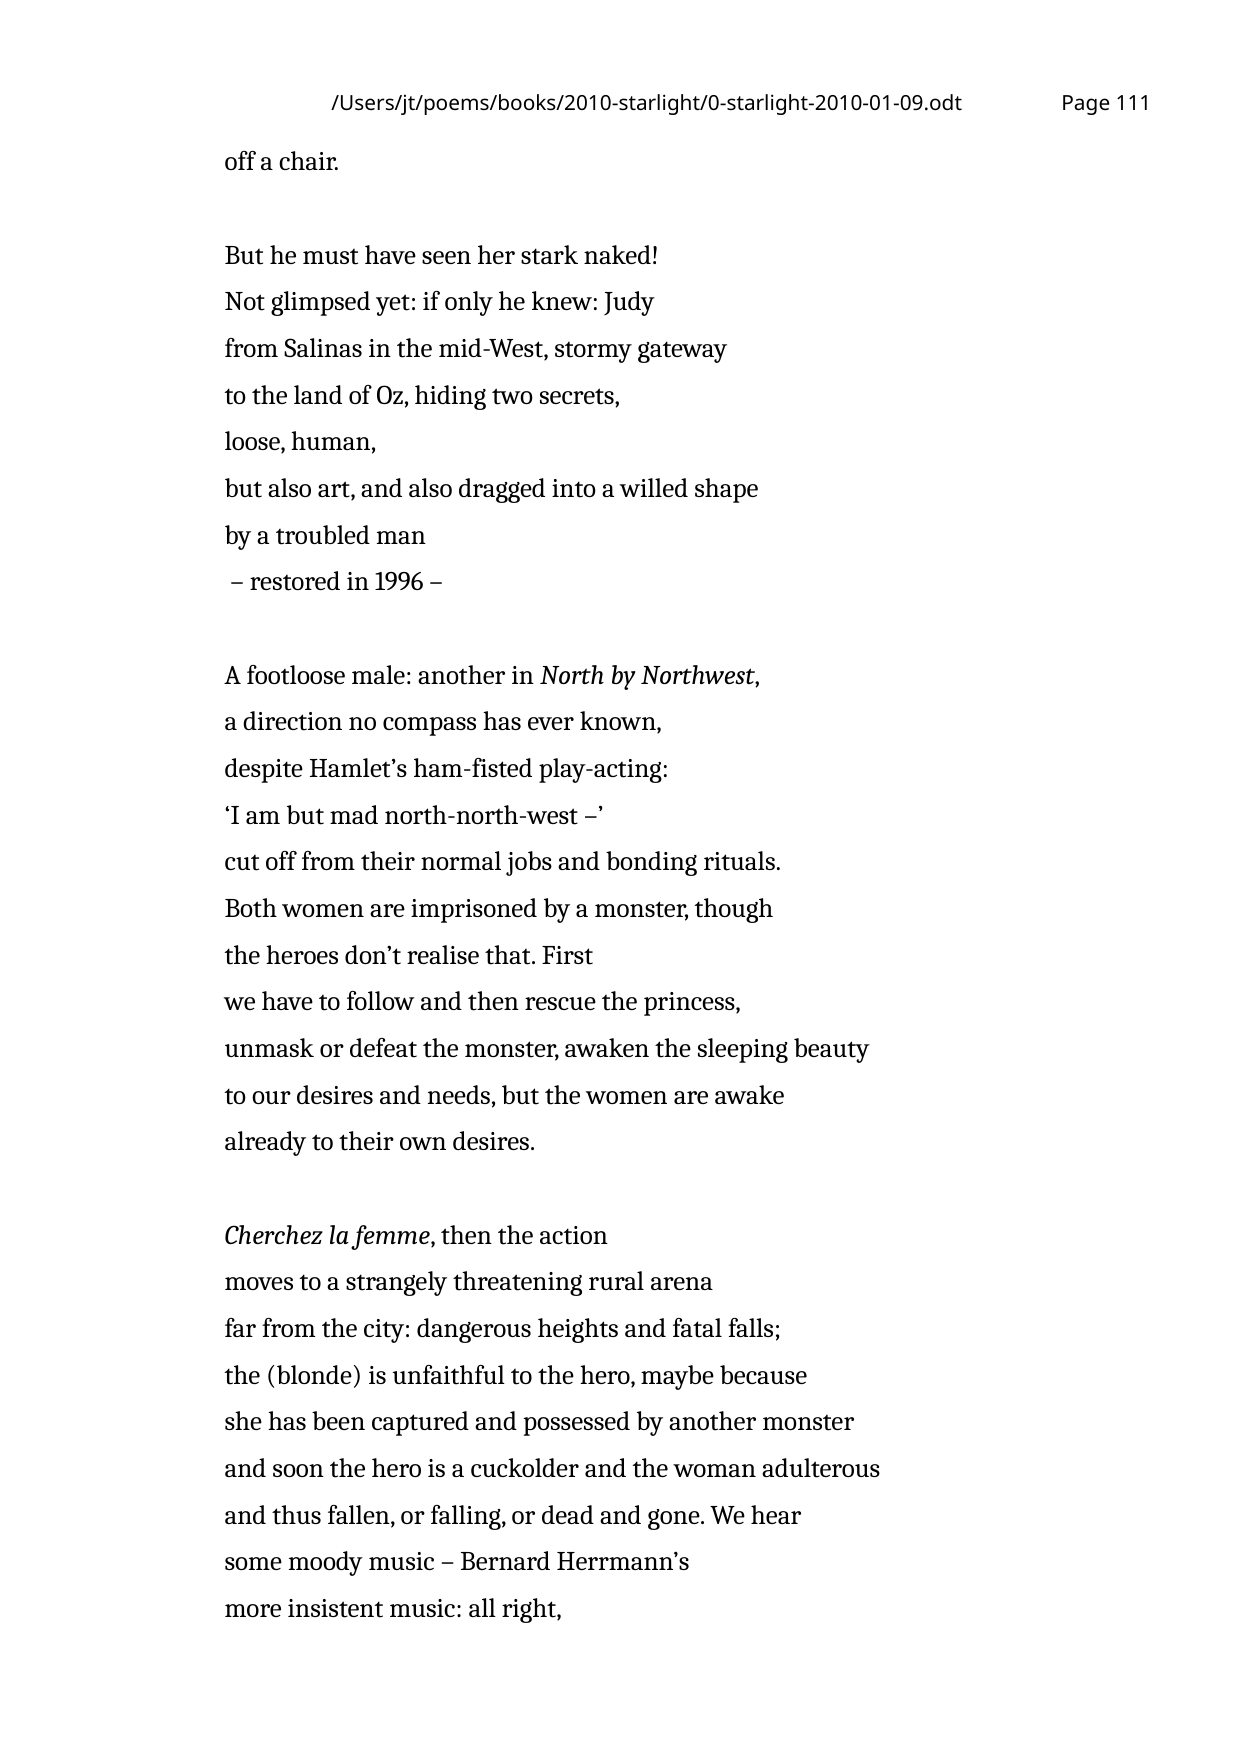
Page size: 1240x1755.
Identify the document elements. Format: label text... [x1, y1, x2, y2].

text but also art, and also dragged into a willed shape [224, 473, 1151, 504]
text But he must have seen her stark naked! [224, 240, 1151, 271]
text Not glimpsed yet: if only he knew: Judy [224, 286, 1151, 318]
text cut off from their normal jobs and bonding rituals. [224, 846, 1151, 878]
text a direction no compass has ever known, [224, 706, 1151, 738]
text from Salinas in the mid-West, stormy gateway [224, 333, 1151, 364]
text far from the city: dangerous heights and fatal falls; [224, 1313, 1151, 1344]
text – restored in 1996 – [224, 566, 1151, 598]
text Both women are imprisoned by a monster, though [224, 893, 1151, 924]
text the heroes don’t realise that. First [224, 940, 1151, 971]
text more insistent music: all right, [224, 1593, 1151, 1624]
text we have to follow and then rescue the princess, [224, 986, 1151, 1018]
text already to their own desires. [224, 1126, 1151, 1158]
text unmask or defeat the monster, awaken the sleeping beauty [224, 1033, 1151, 1064]
text some moody music – Bernard Herrmann’s [224, 1546, 1151, 1578]
text loose, human, [224, 426, 1151, 458]
text and soon the hero is a cuckolder and the woman adulterous [224, 1453, 1151, 1484]
text and thus fallen, or falling, or dead and gone. We hear [224, 1500, 1151, 1531]
text ‘I am but mad north-north-west –’ [224, 800, 1151, 831]
text to the land of Oz, hiding two secrets, [224, 380, 1151, 411]
text she has been captured and possessed by another monster [224, 1406, 1151, 1438]
text A footloose male: another in North by Northwest, [224, 660, 1151, 691]
text off a chair. [224, 146, 1151, 178]
text to our desires and needs, but the women are awake [224, 1080, 1151, 1111]
text moves to a strangely threatening rural arena [224, 1266, 1151, 1298]
text despite Hamlet’s ham-fisted play-acting: [224, 753, 1151, 784]
text the (blonde) is unfaithful to the hero, maybe because [224, 1360, 1151, 1391]
text Cherchez la femme, then the action [224, 1220, 1151, 1251]
text by a troubled man [224, 520, 1151, 551]
